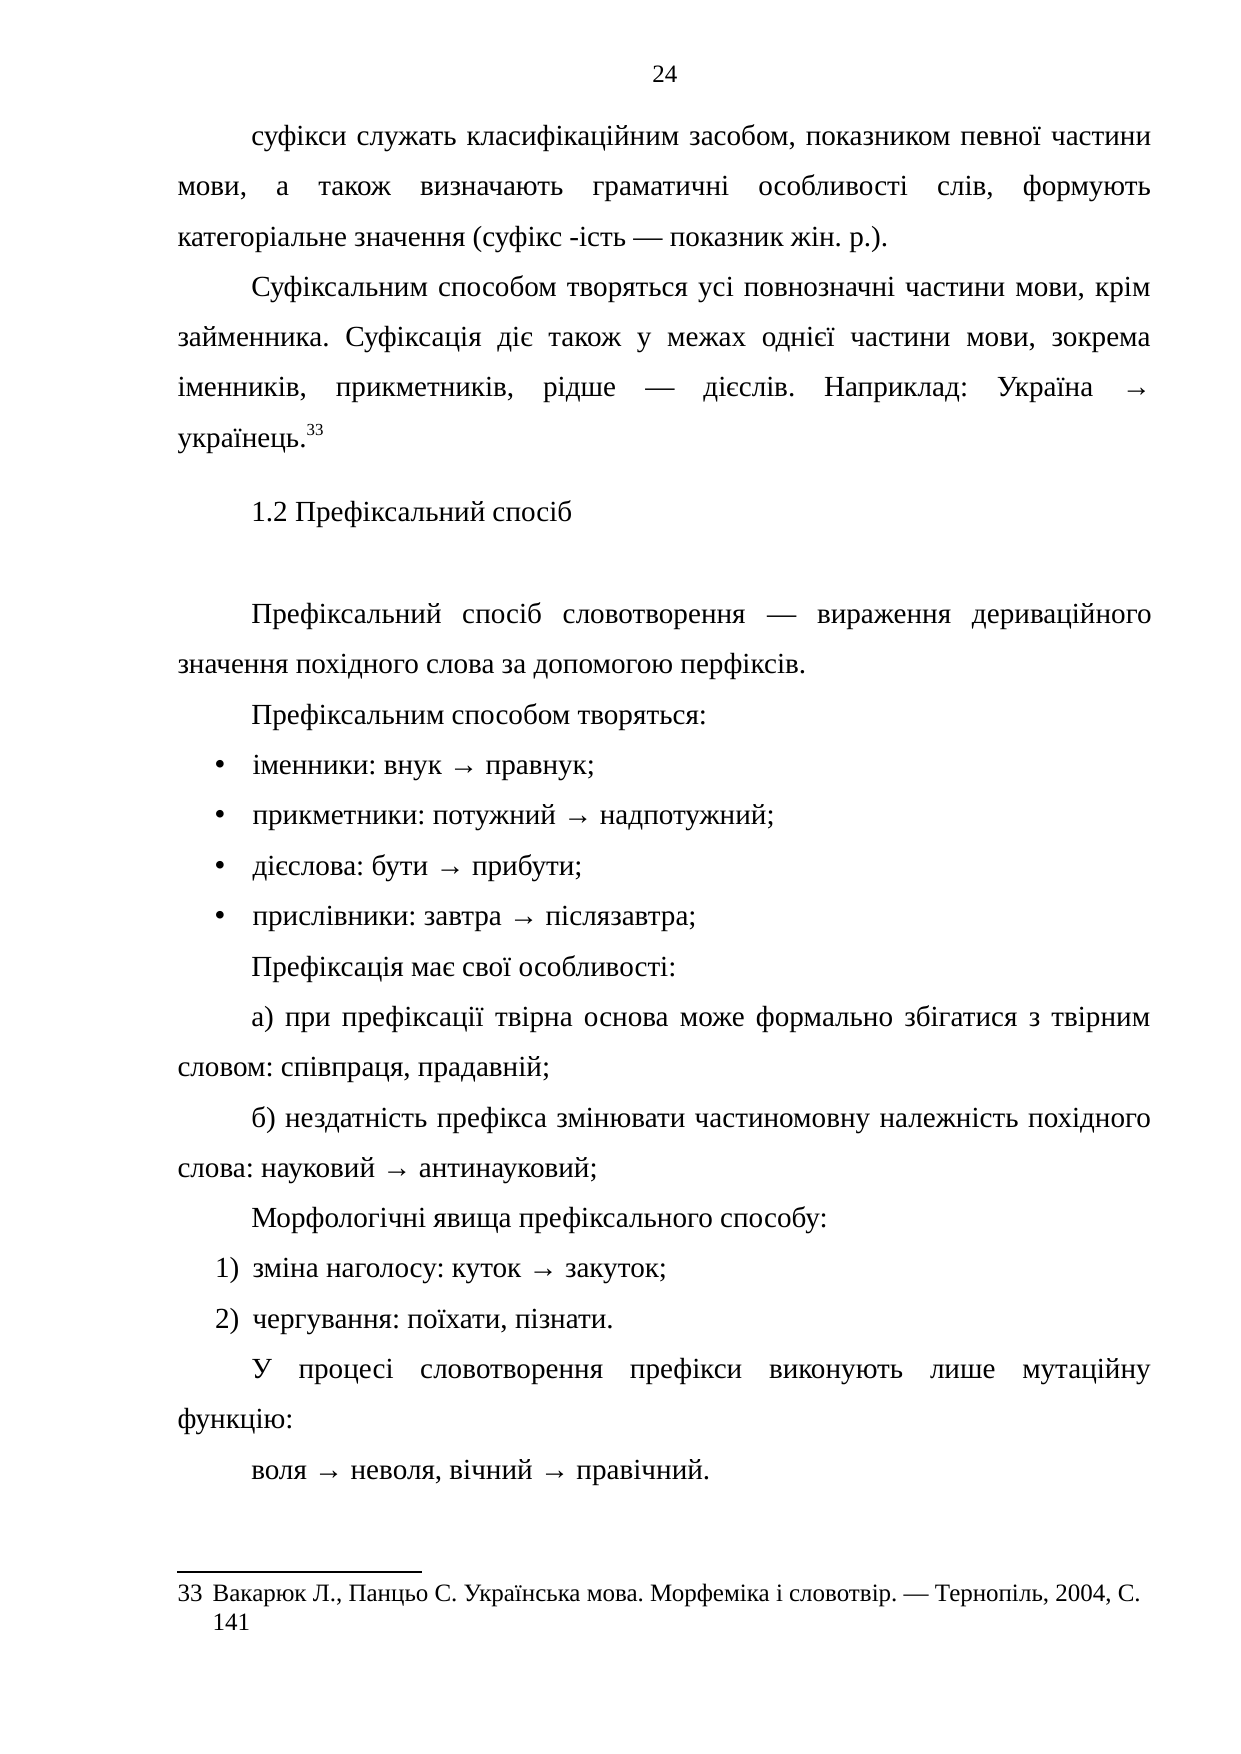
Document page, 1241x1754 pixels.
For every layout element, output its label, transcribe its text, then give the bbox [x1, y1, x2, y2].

text Морфологічні явища префіксального способу: [177, 1200, 1152, 1234]
list прислівники: завтра → післязавтра; [215, 898, 1152, 932]
text Префіксальним способом творяться: [177, 697, 1152, 730]
text а) при префіксації твірна основа може формально збігатися з твірним словом: співпраця, прадавній; [177, 999, 1152, 1083]
text Суфіксальним способом творяться усі повнозначні частини мови, крім займенника. Суфіксація діє також у межах однієї частини мови, зокрема іменників, прикметників, рідше — дієслів. Наприклад: Україна → українець. [177, 269, 1152, 453]
text суфікси служать класифікаційним засобом, показником певної частини мови, а також визначають граматичні особливості слів, формують категоріальне значення (суфікс -ість — показник жін. р.). [177, 118, 1152, 252]
text Вакарюк Л., Панцьо С. Українська мова. Морфеміка і словотвір. — Тернопіль, 2004, C. 141 [177, 1578, 1152, 1636]
list зміна наголосу: куток → закуток; [215, 1251, 1152, 1284]
text У процесі словотворення префікси виконують лише мутаційну функцію: [177, 1351, 1152, 1435]
list дієслова: бути → прибути; [215, 848, 1152, 882]
text Префіксальний спосіб словотворення — вираження дериваційного значення похідного слова за допомогою перфіксів. [177, 596, 1152, 680]
subtitle 1.2 Префіксальний спосіб [177, 494, 1152, 527]
text воля → неволя, вічний → правічний. [177, 1452, 1152, 1485]
list прикметники: потужний → надпотужний; [215, 797, 1152, 831]
list чергування: поїхати, пізнати. [215, 1301, 1152, 1334]
text б) нездатність префікса змінювати частиномовну належність похідного слова: науковий → антинауковий; [177, 1100, 1152, 1183]
text Префіксація має свої особливості: [177, 949, 1152, 982]
list іменники: внук → правнук; [215, 747, 1152, 781]
